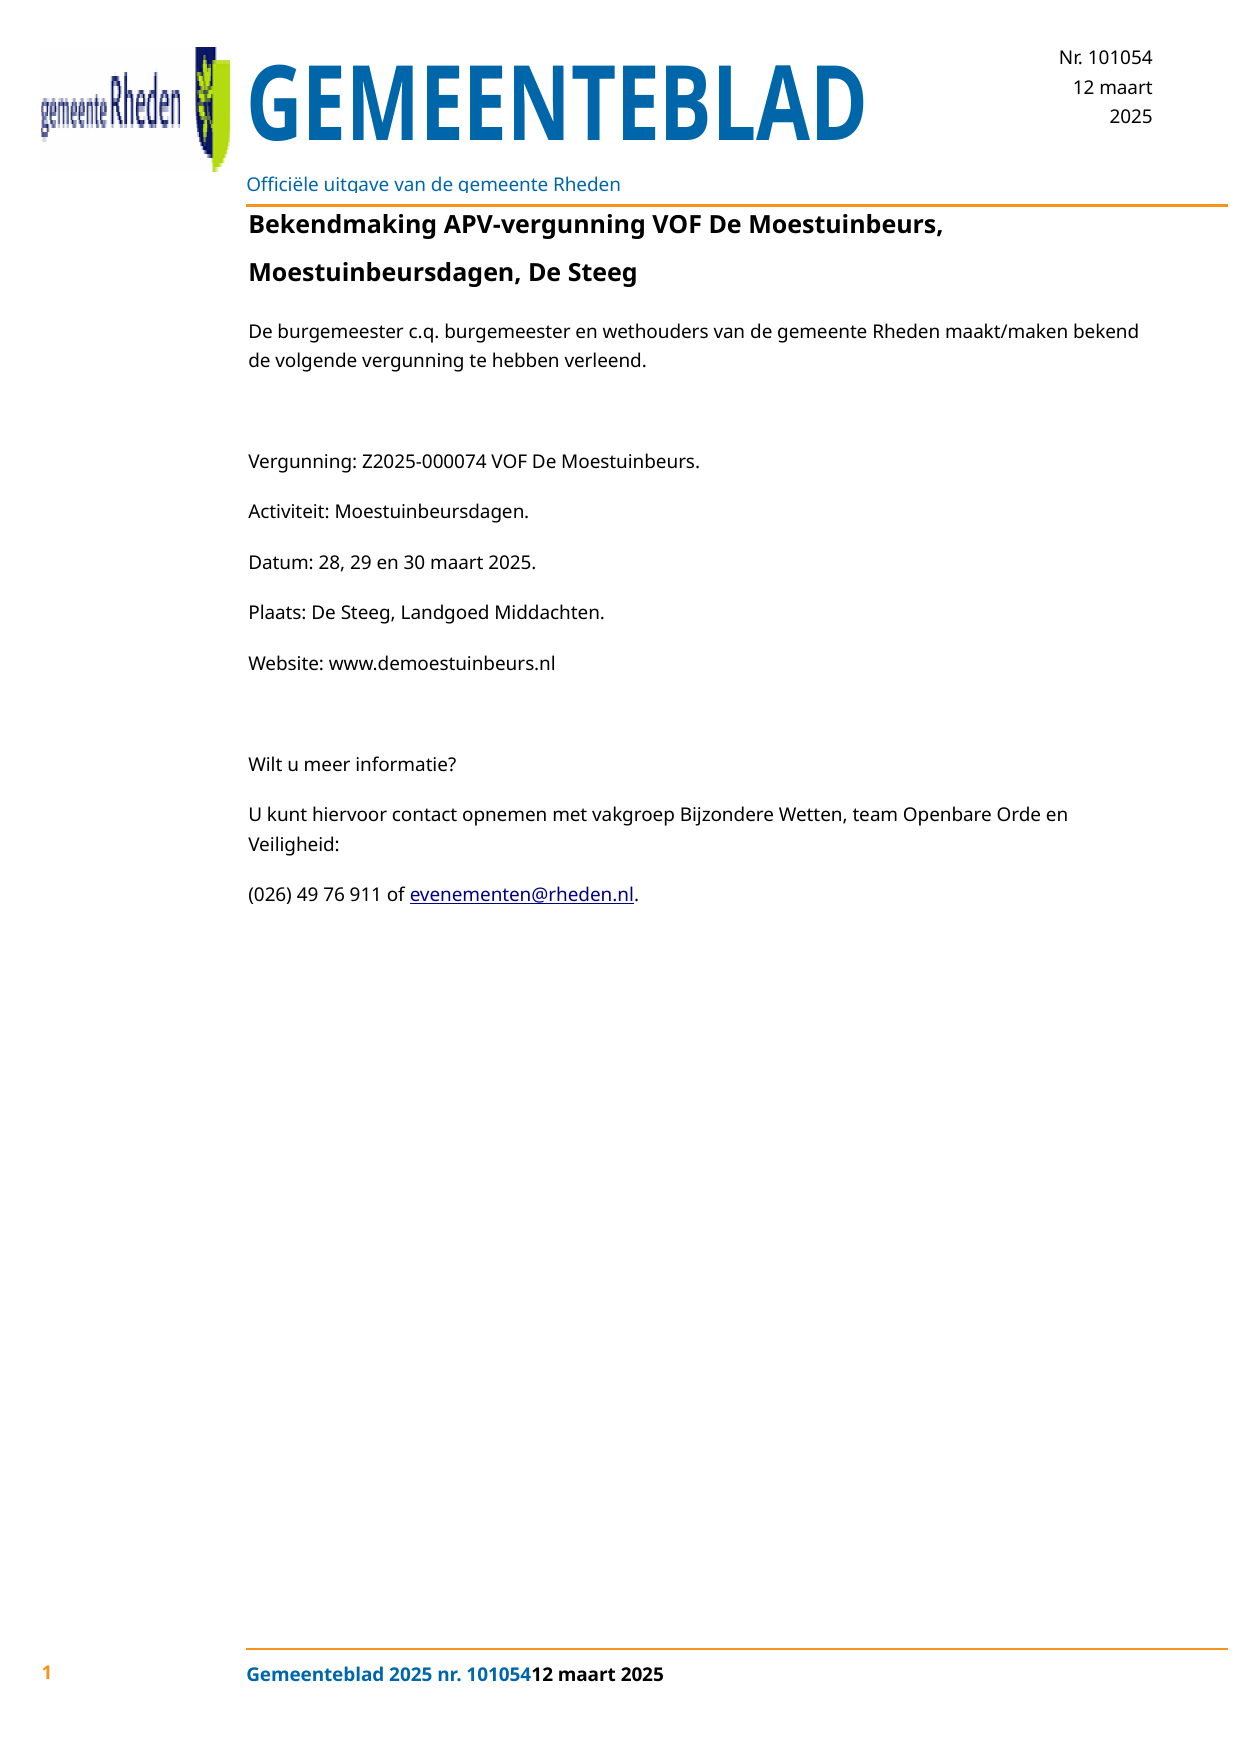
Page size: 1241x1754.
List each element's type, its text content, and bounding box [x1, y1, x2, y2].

text Plaats: De Steeg, Landgoed Middachten. [248, 599, 1152, 625]
text Bekendmaking APV-vergunning VOF De Moestuinbeurs, Moestuinbeursdagen, De Steeg [248, 207, 1152, 288]
text Wilt u meer informatie? [248, 751, 1152, 777]
text Activiteit: Moestuinbeursdagen. [248, 499, 1152, 524]
text Vergunning: Z2025-000074 VOF De Moestuinbeurs. [248, 448, 1152, 474]
text Datum: 28, 29 en 30 maart 2025. [248, 549, 1152, 575]
text De burgemeester c.q. burgemeester en wethouders van de gemeente Rheden maakt/maken bekend de volgende vergunning te hebben verleend. [248, 318, 1152, 373]
text (026) 49 76 911 of evenementen@rheden.nl. [248, 881, 1152, 907]
text Website: www.demoestuinbeurs.nl [248, 650, 1152, 676]
picture [41, 47, 231, 172]
text U kunt hiervoor contact opnemen met vakgroep Bijzondere Wetten, team Openbare Orde en Veiligheid: [248, 801, 1152, 857]
